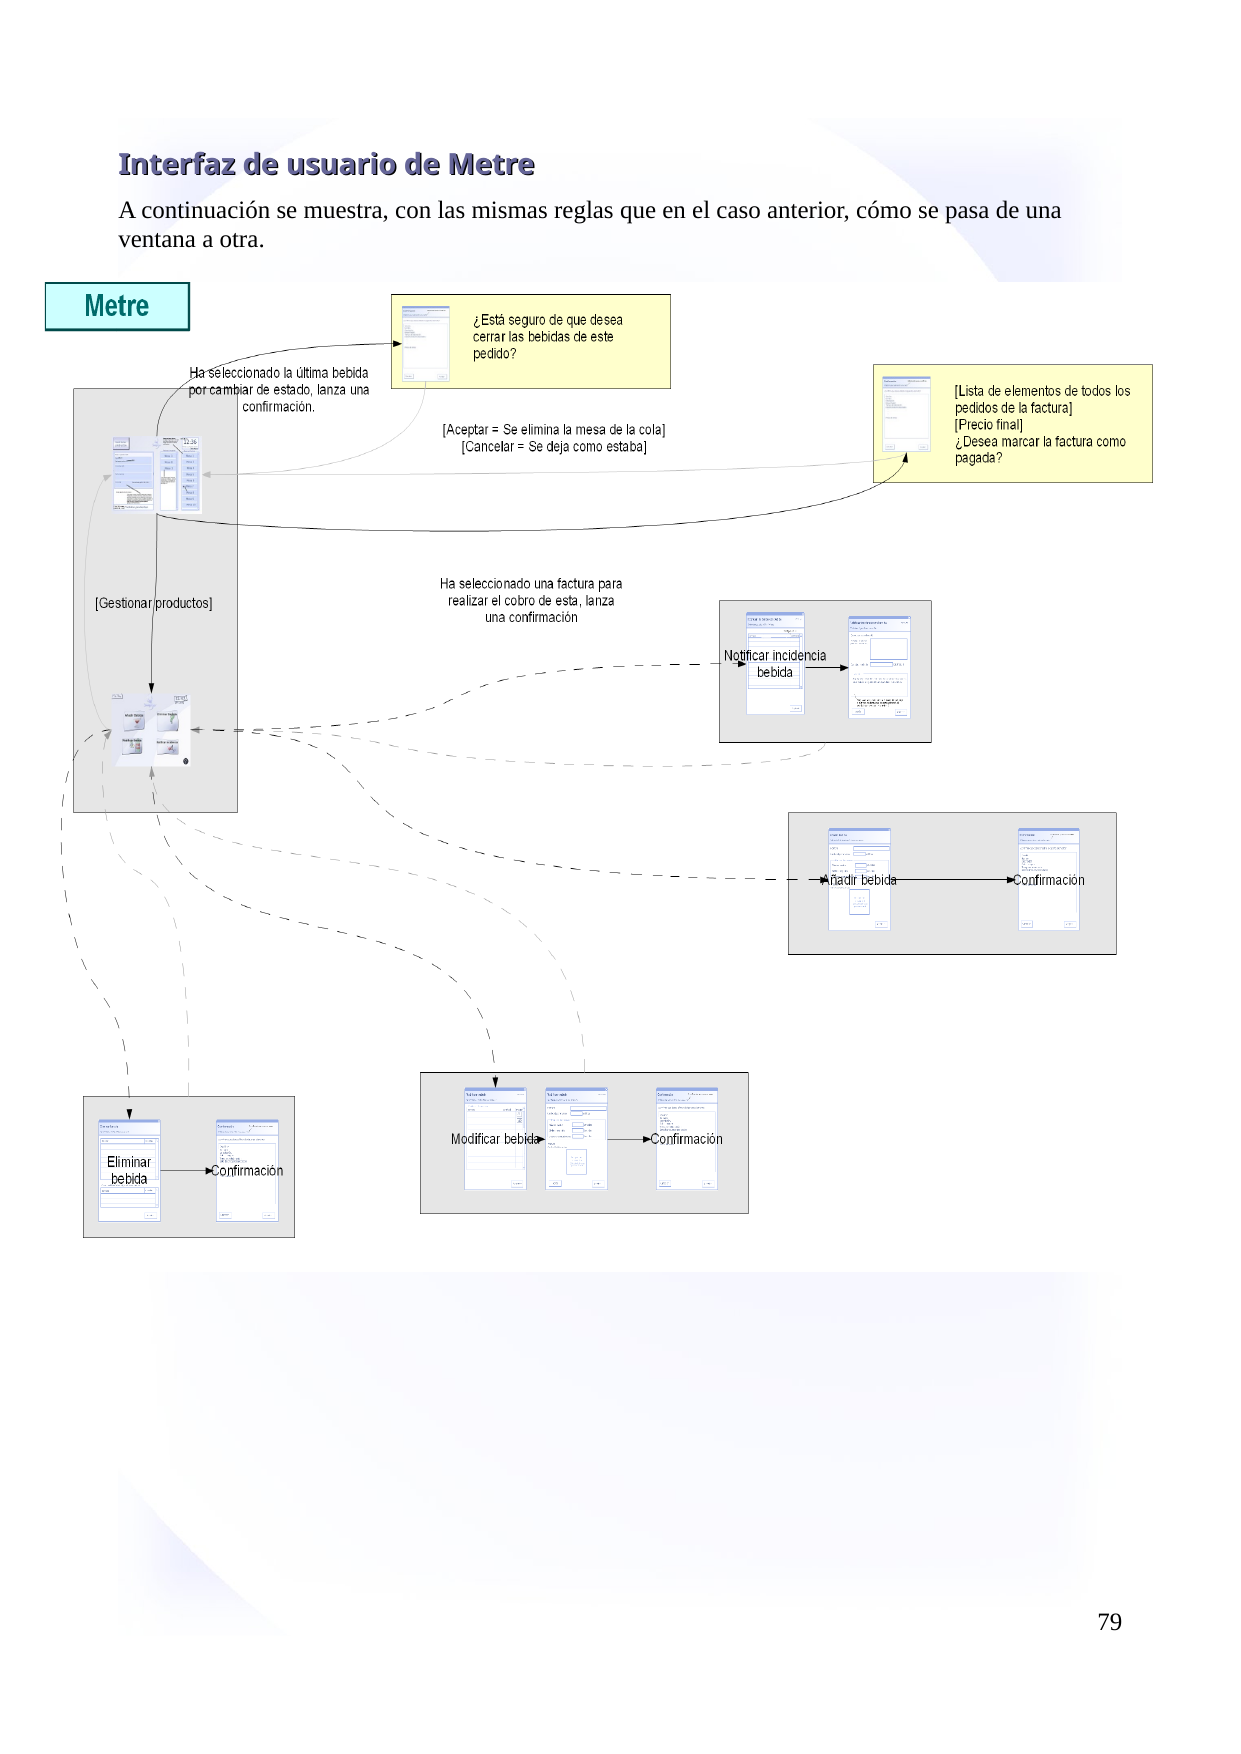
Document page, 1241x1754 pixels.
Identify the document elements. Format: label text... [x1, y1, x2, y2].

picture [118, 183, 1122, 195]
picture [44, 253, 1189, 1636]
subtitle Interfaz de usuario de Metre [118, 143, 1122, 183]
picture [118, 118, 1122, 143]
text A continuación se muestra, con las mismas reglas que en el caso anterior, cómo se pasa de una ventana a otra. [118, 195, 1122, 253]
